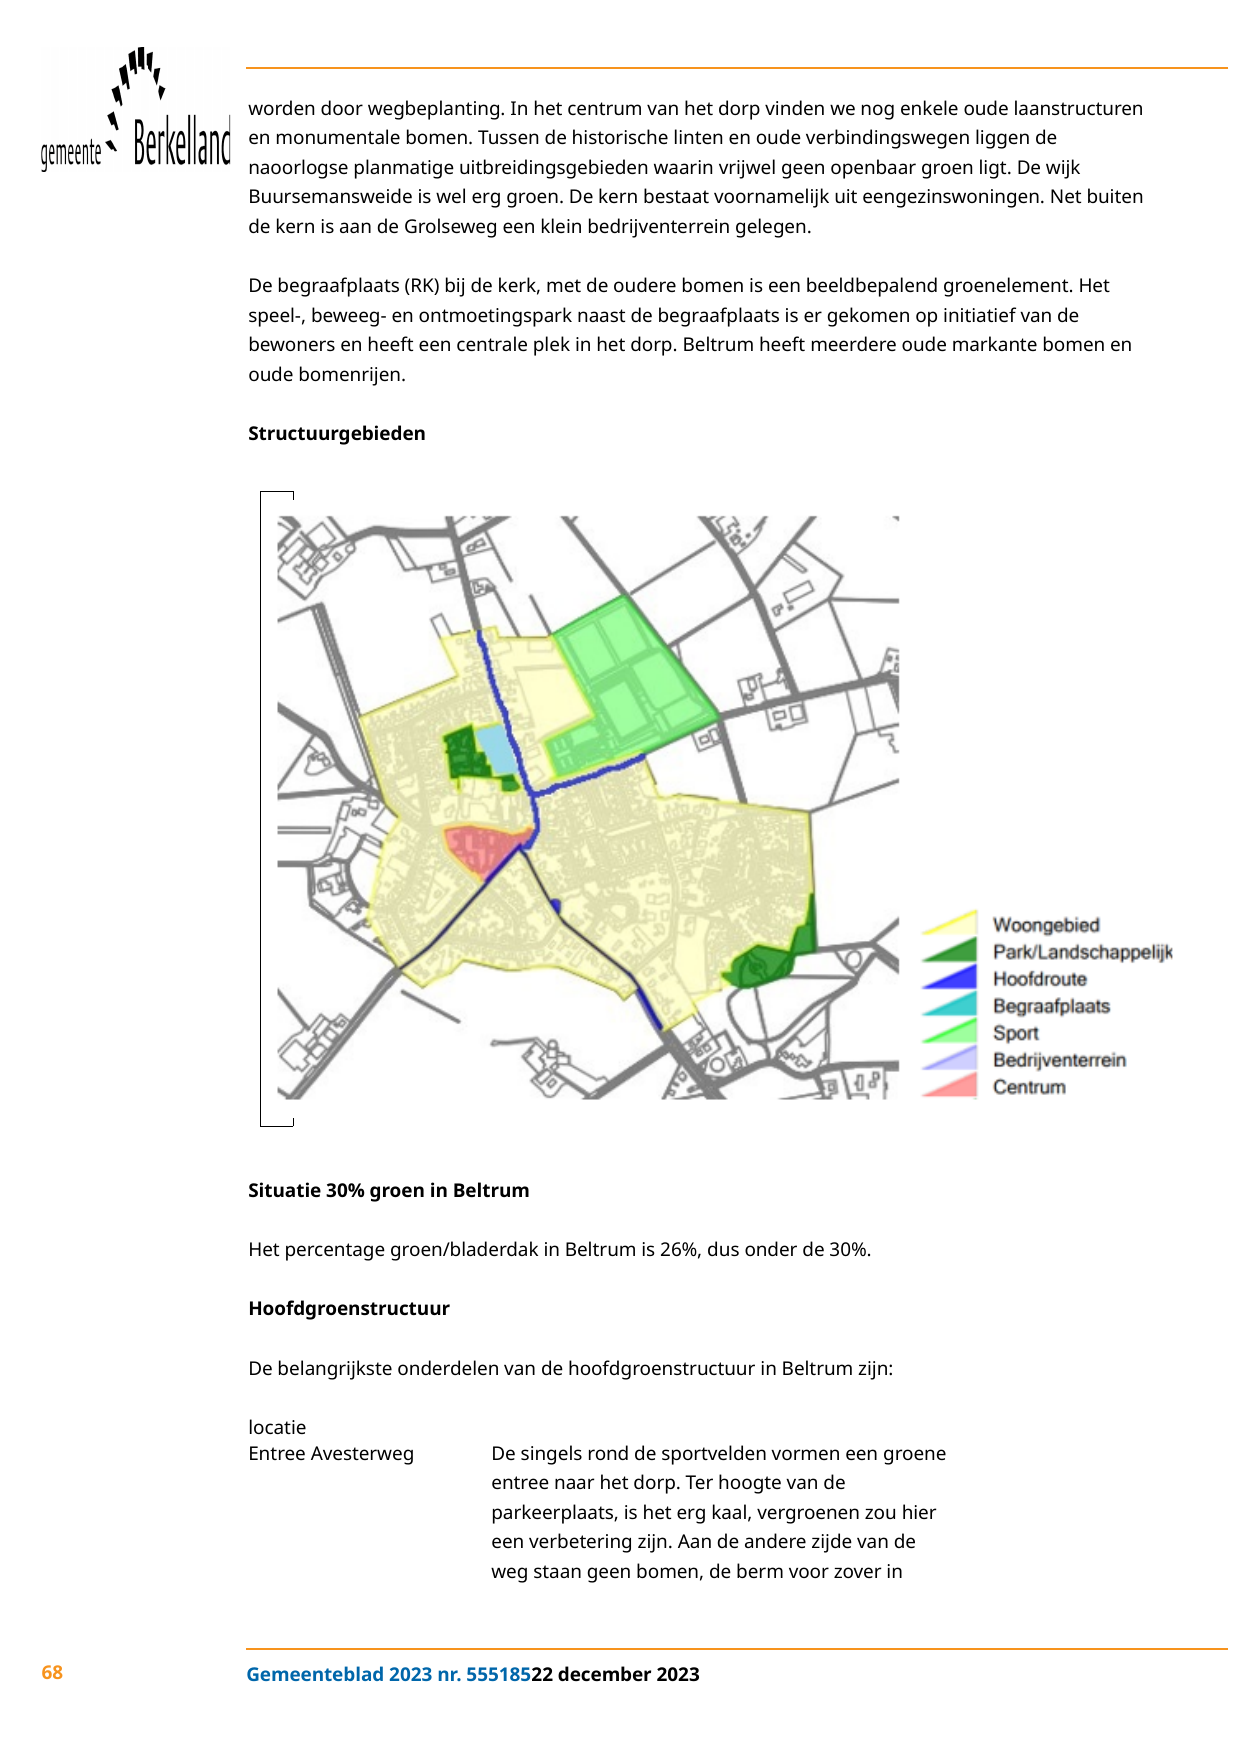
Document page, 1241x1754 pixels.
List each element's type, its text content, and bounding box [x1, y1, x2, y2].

table_header [952, 1414, 1152, 1440]
table_cell Entree Avesterweg [248, 1440, 491, 1584]
text worden door wegbeplanting. In het centrum van het dorp vinden we nog enkele oude laanstructuren en monumentale bomen. Tussen de historische linten en oude verbindingswegen liggen de naoorlogse planmatige uitbreidingsgebieden waarin vrijwel geen openbaar groen ligt. De wijk Buursemansweide is wel erg groen. De kern bestaat voornamelijk uit eengezinswoningen. Net buiten de kern is aan de Grolseweg een klein bedrijventerrein gelegen. [248, 95, 1152, 239]
table_cell De singels rond de sportvelden vormen een groene entree naar het dorp. Ter hoogte van de parkeerplaats, is het erg kaal, vergroenen zou hier een verbetering zijn. Aan de andere zijde van de weg staan geen bomen, de berm voor zover in [491, 1440, 952, 1584]
text De belangrijkste onderdelen van de hoofdgroenstructuur in Beltrum zijn: [248, 1355, 1152, 1380]
text Situatie 30% groen in Beltrum [248, 1177, 1152, 1203]
text De begraafplaats (RK) bij de kerk, met de oudere bomen is een beeldbepalend groenelement. Het speel-, beweeg- en ontmoetingspark naast de begraafplaats is er gekomen op initiatief van de bewoners en heeft een centrale plek in het dorp. Beltrum heeft meerdere oude markante bomen en oude bomenrijen. [248, 272, 1152, 387]
table_header locatie [248, 1414, 491, 1440]
picture [268, 500, 1173, 1118]
table_header [491, 1414, 952, 1440]
table_cell [952, 1440, 1152, 1584]
text Het percentage groen/bladerdak in Beltrum is 26%, dus onder de 30%. [248, 1236, 1152, 1262]
picture [41, 47, 231, 172]
text Structuurgebieden [248, 420, 1152, 446]
text Hoofdgroenstructuur [248, 1296, 1152, 1321]
